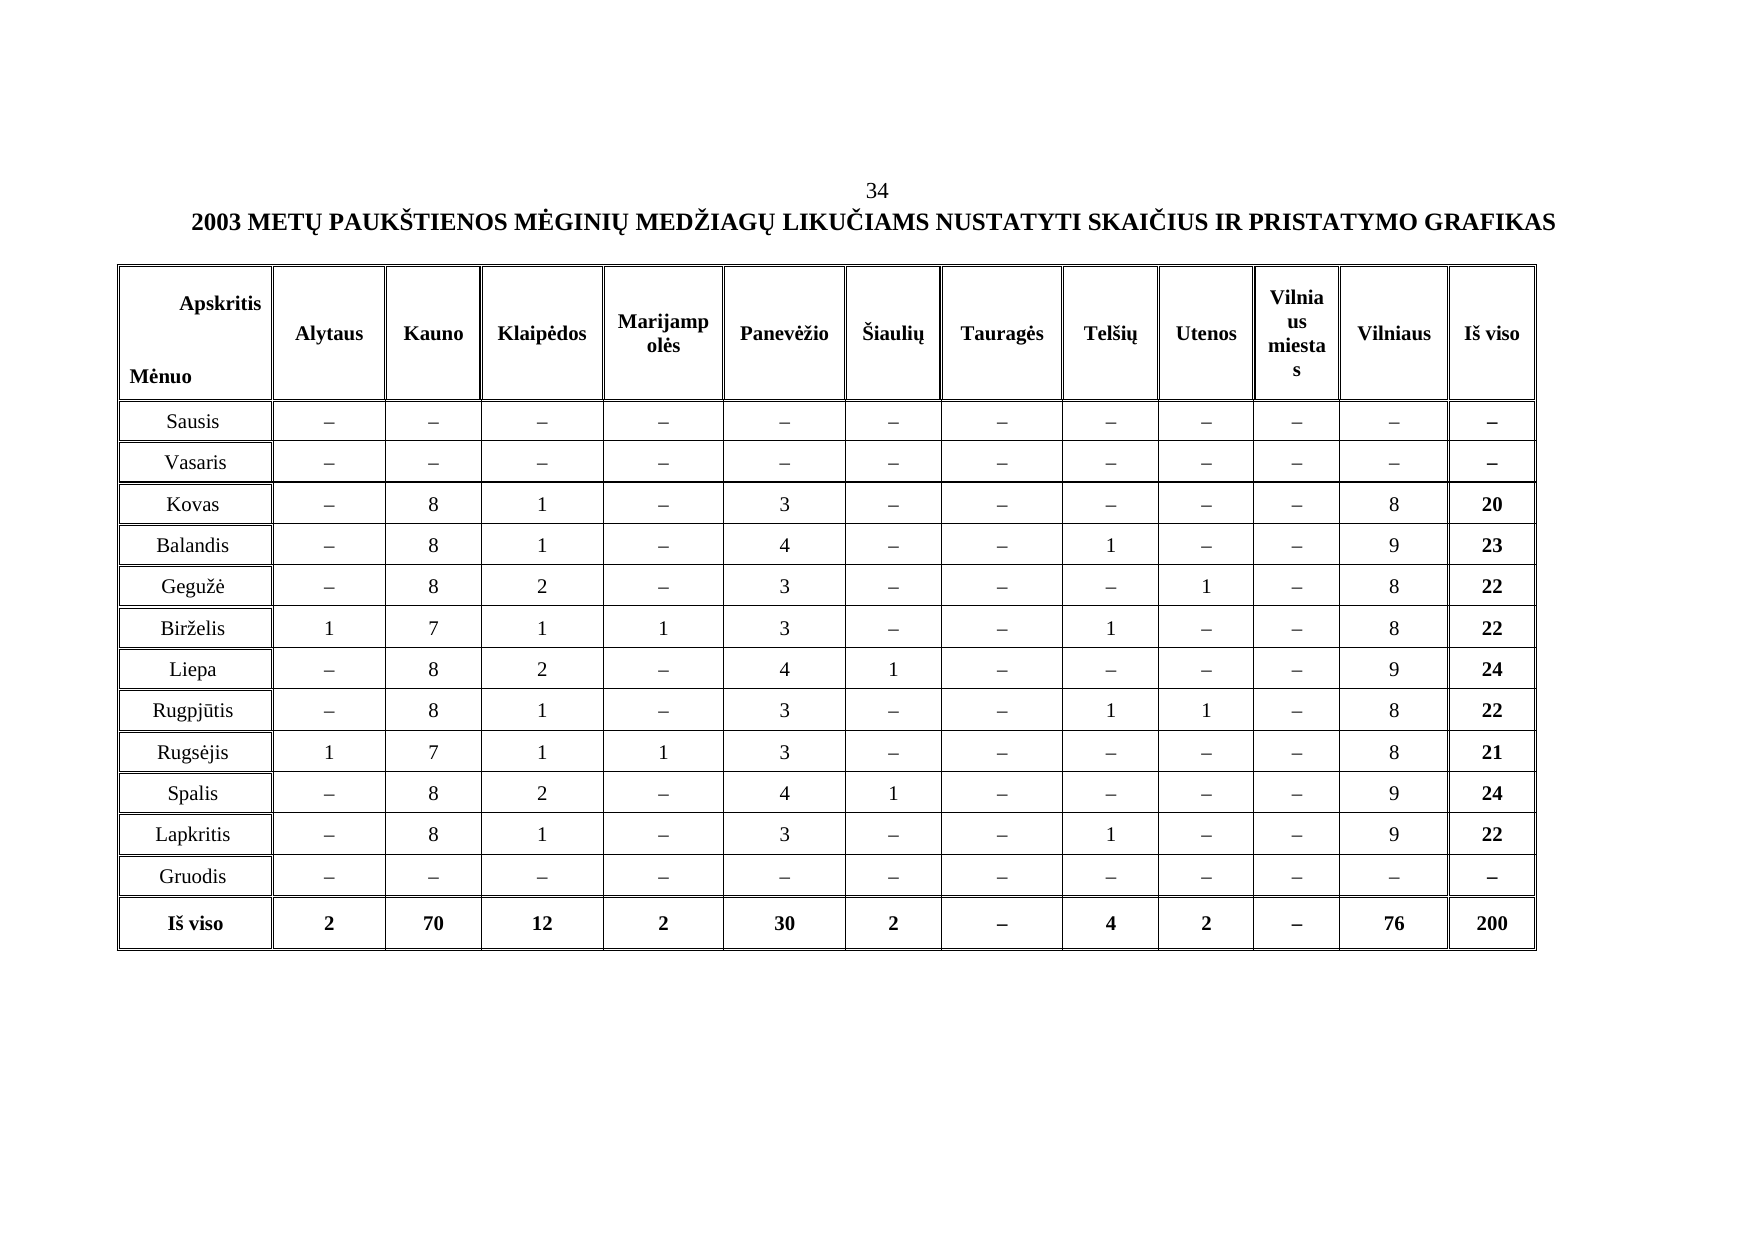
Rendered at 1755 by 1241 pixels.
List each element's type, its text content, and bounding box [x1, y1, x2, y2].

table_cell 4 [724, 648, 845, 688]
table_cell – [604, 813, 723, 853]
table_cell – [1254, 813, 1339, 853]
table_cell 22 [1450, 565, 1534, 605]
table_cell 200 [1450, 898, 1534, 948]
table_cell – [1254, 524, 1339, 564]
table_cell 9 [1340, 648, 1447, 688]
table_cell 8 [1340, 731, 1447, 771]
table_cell – [1159, 441, 1253, 481]
table_cell – [604, 689, 723, 729]
table_header Apskritis Mėnuo [120, 267, 271, 399]
table_cell Iš viso [120, 898, 271, 948]
table_cell Vasaris [120, 443, 271, 481]
table_cell – [1254, 772, 1339, 812]
table_cell – [274, 689, 385, 729]
table_cell – [1159, 813, 1253, 853]
table_cell 22 [1450, 689, 1534, 729]
table_cell – [274, 772, 385, 812]
table_cell – [274, 402, 385, 440]
table_cell 8 [386, 524, 481, 564]
table_cell Gegužė [120, 567, 271, 605]
table_cell 8 [1340, 483, 1447, 523]
table_cell – [1063, 648, 1158, 688]
table_cell 23 [1450, 524, 1534, 564]
table_header Marijampolės [605, 267, 722, 399]
table_cell – [846, 565, 941, 605]
table_header Šiaulių [847, 267, 939, 399]
table_cell 3 [724, 731, 845, 771]
table_cell 1 [1063, 813, 1158, 853]
table_cell – [846, 441, 941, 481]
table_cell – [846, 483, 941, 523]
table_header Vilniaus miestas [1256, 267, 1338, 399]
table_cell – [1450, 855, 1534, 895]
table_cell – [604, 565, 723, 605]
table_header Vilniaus [1341, 267, 1447, 399]
table_cell – [1159, 731, 1253, 771]
table_cell 4 [724, 524, 845, 564]
table_cell – [1254, 402, 1339, 440]
table_cell – [1159, 606, 1253, 647]
table_cell – [482, 402, 603, 440]
table_cell 1 [482, 731, 603, 771]
table_cell – [942, 402, 1062, 440]
table_cell – [274, 565, 385, 605]
table_cell 1 [482, 524, 603, 564]
table_cell Rugsėjis [120, 733, 271, 771]
table_cell – [274, 855, 385, 895]
table_cell Spalis [120, 774, 271, 812]
table_cell 2 [1159, 898, 1253, 948]
table_cell – [274, 813, 385, 853]
table_cell – [1063, 565, 1158, 605]
table_cell 1 [1063, 606, 1158, 647]
table_cell Kovas [120, 485, 271, 523]
table_cell – [1254, 898, 1339, 948]
table_cell – [1254, 731, 1339, 771]
table_cell – [1254, 689, 1339, 729]
table_cell Liepa [120, 650, 271, 688]
table_cell 1 [1063, 689, 1158, 729]
table_cell Gruodis [120, 857, 271, 895]
table_cell 7 [386, 606, 481, 647]
table_cell 3 [724, 565, 845, 605]
table_cell Birželis [120, 609, 271, 647]
table_cell – [604, 402, 723, 440]
table_cell – [1159, 855, 1253, 895]
table_cell Rugpjūtis [120, 691, 271, 729]
table_header Panevėžio [725, 267, 844, 399]
table_cell – [1063, 483, 1158, 523]
table_cell – [1254, 441, 1339, 481]
table_cell – [274, 648, 385, 688]
table_cell – [942, 898, 1062, 948]
table_cell Sausis [120, 402, 271, 440]
table_cell 7 [386, 731, 481, 771]
table_cell – [1063, 441, 1158, 481]
table_cell 2 [482, 565, 603, 605]
table_cell 2 [274, 898, 385, 948]
table_cell 1 [482, 606, 603, 647]
table_cell 3 [724, 689, 845, 729]
table_cell 24 [1450, 648, 1534, 688]
table_cell – [386, 441, 481, 481]
table_cell – [942, 483, 1062, 523]
table_cell – [1159, 524, 1253, 564]
table_cell – [604, 772, 723, 812]
table_cell 1 [604, 606, 723, 647]
table_cell – [724, 402, 845, 440]
table_cell – [1450, 441, 1534, 481]
table_cell – [942, 441, 1062, 481]
table_cell 3 [724, 606, 845, 647]
table_cell 30 [724, 898, 845, 948]
table_cell 1 [482, 483, 603, 523]
table_cell – [386, 855, 481, 895]
table_cell – [482, 441, 603, 481]
table_cell 3 [724, 813, 845, 853]
table_cell 2 [482, 772, 603, 812]
table_cell – [1063, 402, 1158, 440]
table_cell 8 [386, 772, 481, 812]
table_cell 1 [1063, 524, 1158, 564]
table_cell – [1254, 565, 1339, 605]
table_cell – [1340, 441, 1447, 481]
table_cell – [724, 855, 845, 895]
table_cell 1 [482, 813, 603, 853]
table_header Tauragės [943, 267, 1061, 399]
table_cell 20 [1450, 483, 1534, 523]
table_cell – [846, 402, 941, 440]
table_cell 70 [386, 898, 481, 948]
table_cell 1 [274, 606, 385, 647]
text 2003 metų paukštienos MĖGINIŲ medžiagų LIKUČIAMS NUSTATYTI skaičius ir PRISTATYMO GRAFIKAS [118, 207, 1636, 235]
table_cell 24 [1450, 772, 1534, 812]
table_cell – [846, 813, 941, 853]
table_cell – [846, 731, 941, 771]
table_header Utenos [1160, 267, 1252, 399]
table_cell – [604, 524, 723, 564]
table_cell 2 [482, 648, 603, 688]
table_cell – [274, 441, 385, 481]
table_cell – [942, 813, 1062, 853]
table_header Kauno [387, 267, 479, 399]
table_cell – [604, 648, 723, 688]
table_cell – [1159, 483, 1253, 523]
table_cell – [846, 689, 941, 729]
table_cell 8 [386, 689, 481, 729]
table_cell 1 [604, 731, 723, 771]
table_cell 8 [1340, 565, 1447, 605]
table_cell 8 [1340, 606, 1447, 647]
table_cell – [942, 524, 1062, 564]
table_header Alytaus [274, 267, 384, 399]
table_cell – [1254, 483, 1339, 523]
table_cell – [1254, 855, 1339, 895]
table_cell – [604, 483, 723, 523]
table_cell 22 [1450, 606, 1534, 647]
table_cell 21 [1450, 731, 1534, 771]
table_cell 8 [386, 565, 481, 605]
table_cell – [1159, 402, 1253, 440]
table_cell – [604, 441, 723, 481]
table_cell – [846, 606, 941, 647]
table_cell – [274, 524, 385, 564]
table_cell 76 [1340, 898, 1447, 948]
table_cell – [1159, 648, 1253, 688]
table_cell – [1254, 648, 1339, 688]
table_cell 9 [1340, 813, 1447, 853]
table_cell – [386, 402, 481, 440]
table_cell 8 [386, 813, 481, 853]
table_cell 1 [846, 648, 941, 688]
table_header Iš viso [1450, 267, 1534, 399]
table_cell 1 [1159, 565, 1253, 605]
table_cell – [942, 648, 1062, 688]
table_cell 1 [482, 689, 603, 729]
table_cell 2 [846, 898, 941, 948]
table_cell – [1340, 402, 1447, 440]
table_cell – [724, 441, 845, 481]
table_cell – [942, 855, 1062, 895]
table_cell 9 [1340, 772, 1447, 812]
table_cell 12 [482, 898, 603, 948]
table_cell 2 [604, 898, 723, 948]
table_cell 8 [386, 648, 481, 688]
table_cell – [1063, 772, 1158, 812]
table_cell – [1063, 855, 1158, 895]
table_cell Balandis [120, 526, 271, 564]
table_cell 4 [1063, 898, 1158, 948]
table_cell 1 [1159, 689, 1253, 729]
table_cell 8 [386, 483, 481, 523]
table_cell 1 [274, 731, 385, 771]
table_cell – [942, 565, 1062, 605]
table_cell 4 [724, 772, 845, 812]
table_cell – [604, 855, 723, 895]
table_cell – [1254, 606, 1339, 647]
table_cell – [1340, 855, 1447, 895]
table_cell 9 [1340, 524, 1447, 564]
table_header Telšių [1064, 267, 1157, 399]
table_cell 22 [1450, 813, 1534, 853]
table_cell – [1063, 731, 1158, 771]
table_cell 1 [846, 772, 941, 812]
table_header Klaipėdos [483, 267, 602, 399]
table_cell – [942, 731, 1062, 771]
table_cell – [846, 855, 941, 895]
table_cell 3 [724, 483, 845, 523]
table_cell – [482, 855, 603, 895]
table_cell – [1159, 772, 1253, 812]
table_cell 8 [1340, 689, 1447, 729]
table_cell – [1450, 402, 1534, 440]
table_cell – [846, 524, 941, 564]
table_cell Lapkritis [120, 815, 271, 853]
table_cell – [942, 606, 1062, 647]
table_cell – [942, 772, 1062, 812]
table_cell – [942, 689, 1062, 729]
table_cell – [274, 483, 385, 523]
